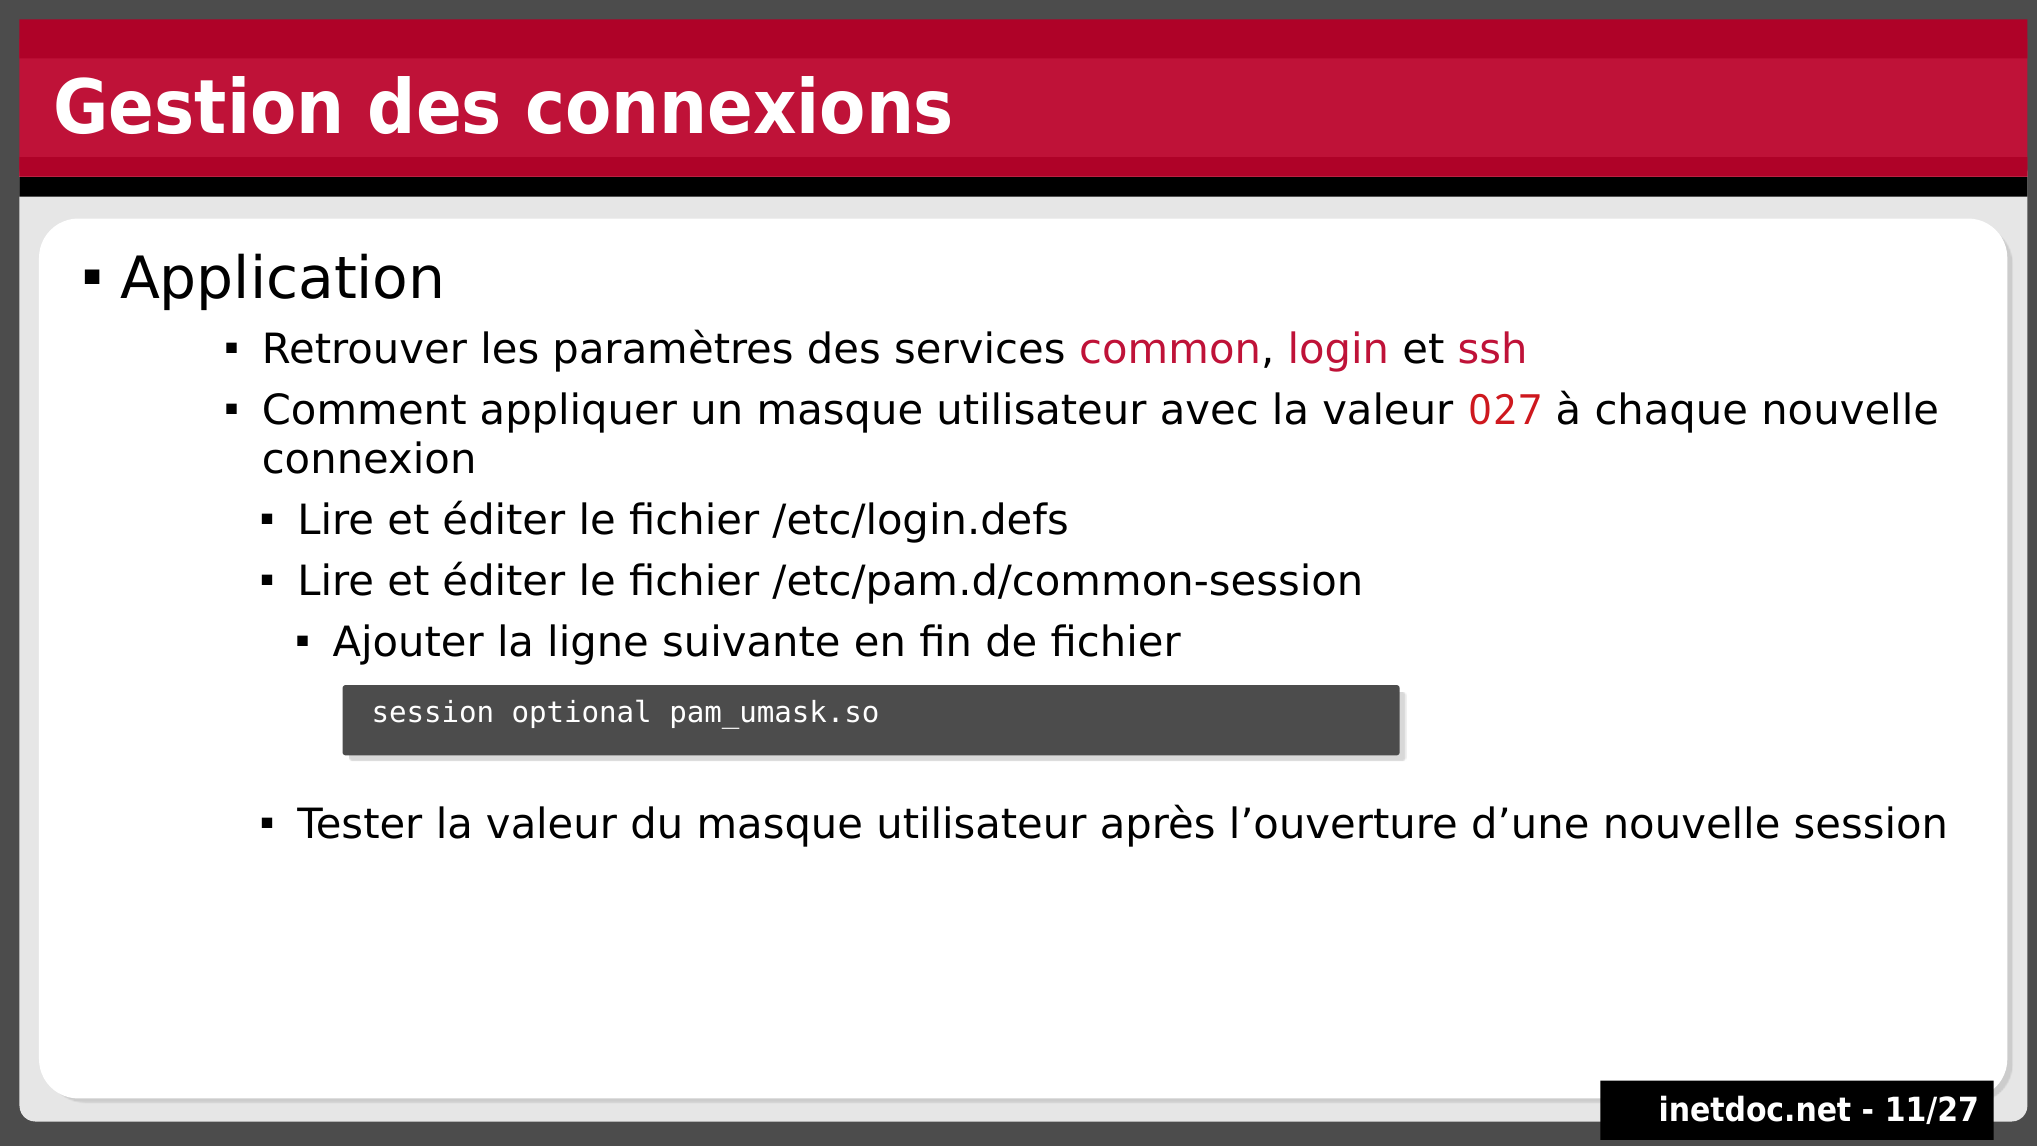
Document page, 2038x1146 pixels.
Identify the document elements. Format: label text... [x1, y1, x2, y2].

text_box inetdoc.net - <numéro>/27 [1600, 1080, 1994, 1140]
text_box Application Retrouver les paramètres des services common, login et ssh Comment appliquer un masque utilisateur avec la valeur 027 à chaque nouvelle connexion Lire et éditer le fichier /etc/login.defs Lire et éditer le fichier /etc/pam.d/common-session Ajouter la ligne suivante en fin de fichier Tester la valeur du masque utilisateur après l’ouverture d’une nouvelle session [38, 218, 2008, 1099]
text_box [19, 19, 2028, 59]
text_box Gestion des connexions [19, 59, 2028, 157]
text_box session optional pam_umask.so [342, 685, 1400, 756]
text_box [19, 157, 2028, 1122]
